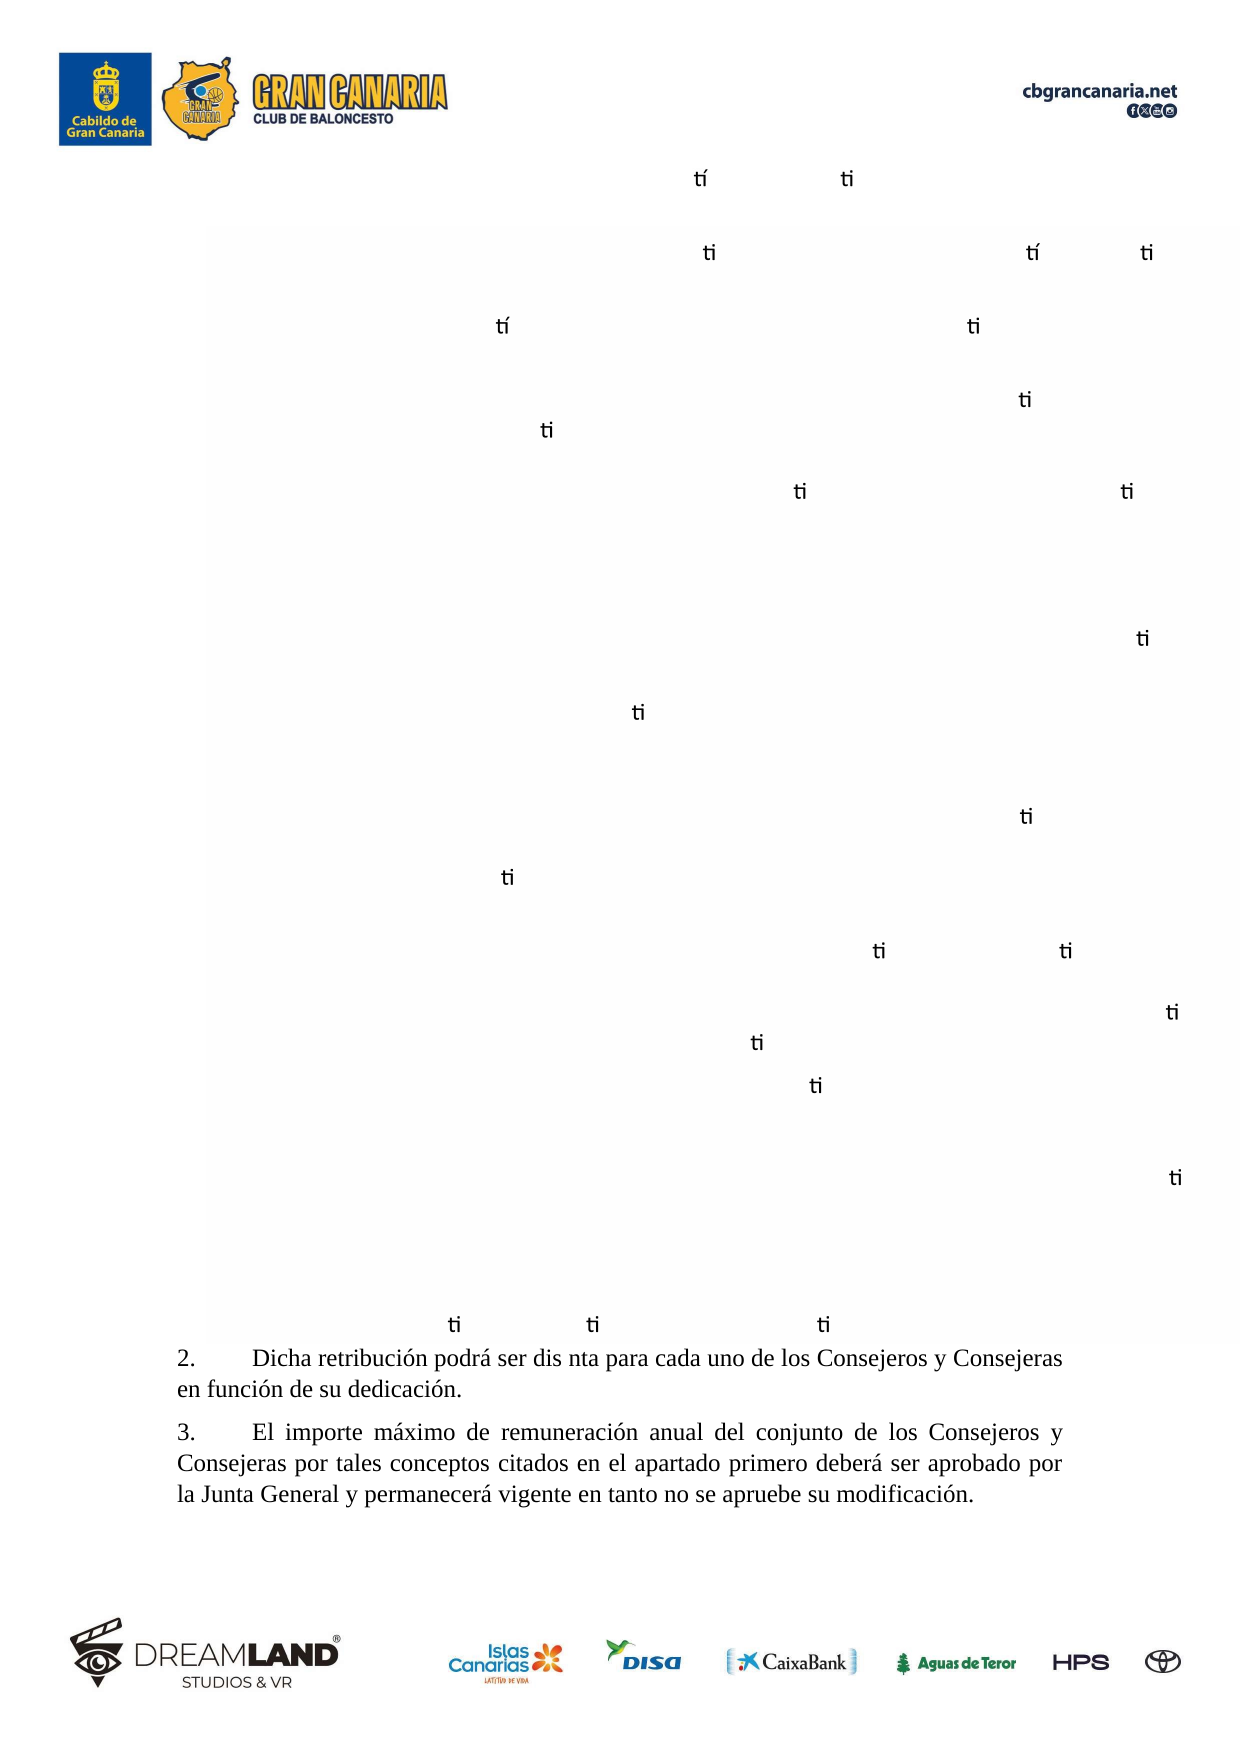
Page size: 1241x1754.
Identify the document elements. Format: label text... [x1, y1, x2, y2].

list Dicha retribución podrá ser dis nta para cada uno de los Consejeros y Consejeras en función de su dedicación. [177, 1343, 1063, 1403]
list El importe máximo de remuneración anual del conjunto de los Consejeros y Consejeras por tales conceptos citados en el apartado primero deberá ser aprobado por la Junta General y permanecerá vigente en tanto no se apruebe su modificación. [177, 1417, 1063, 1508]
